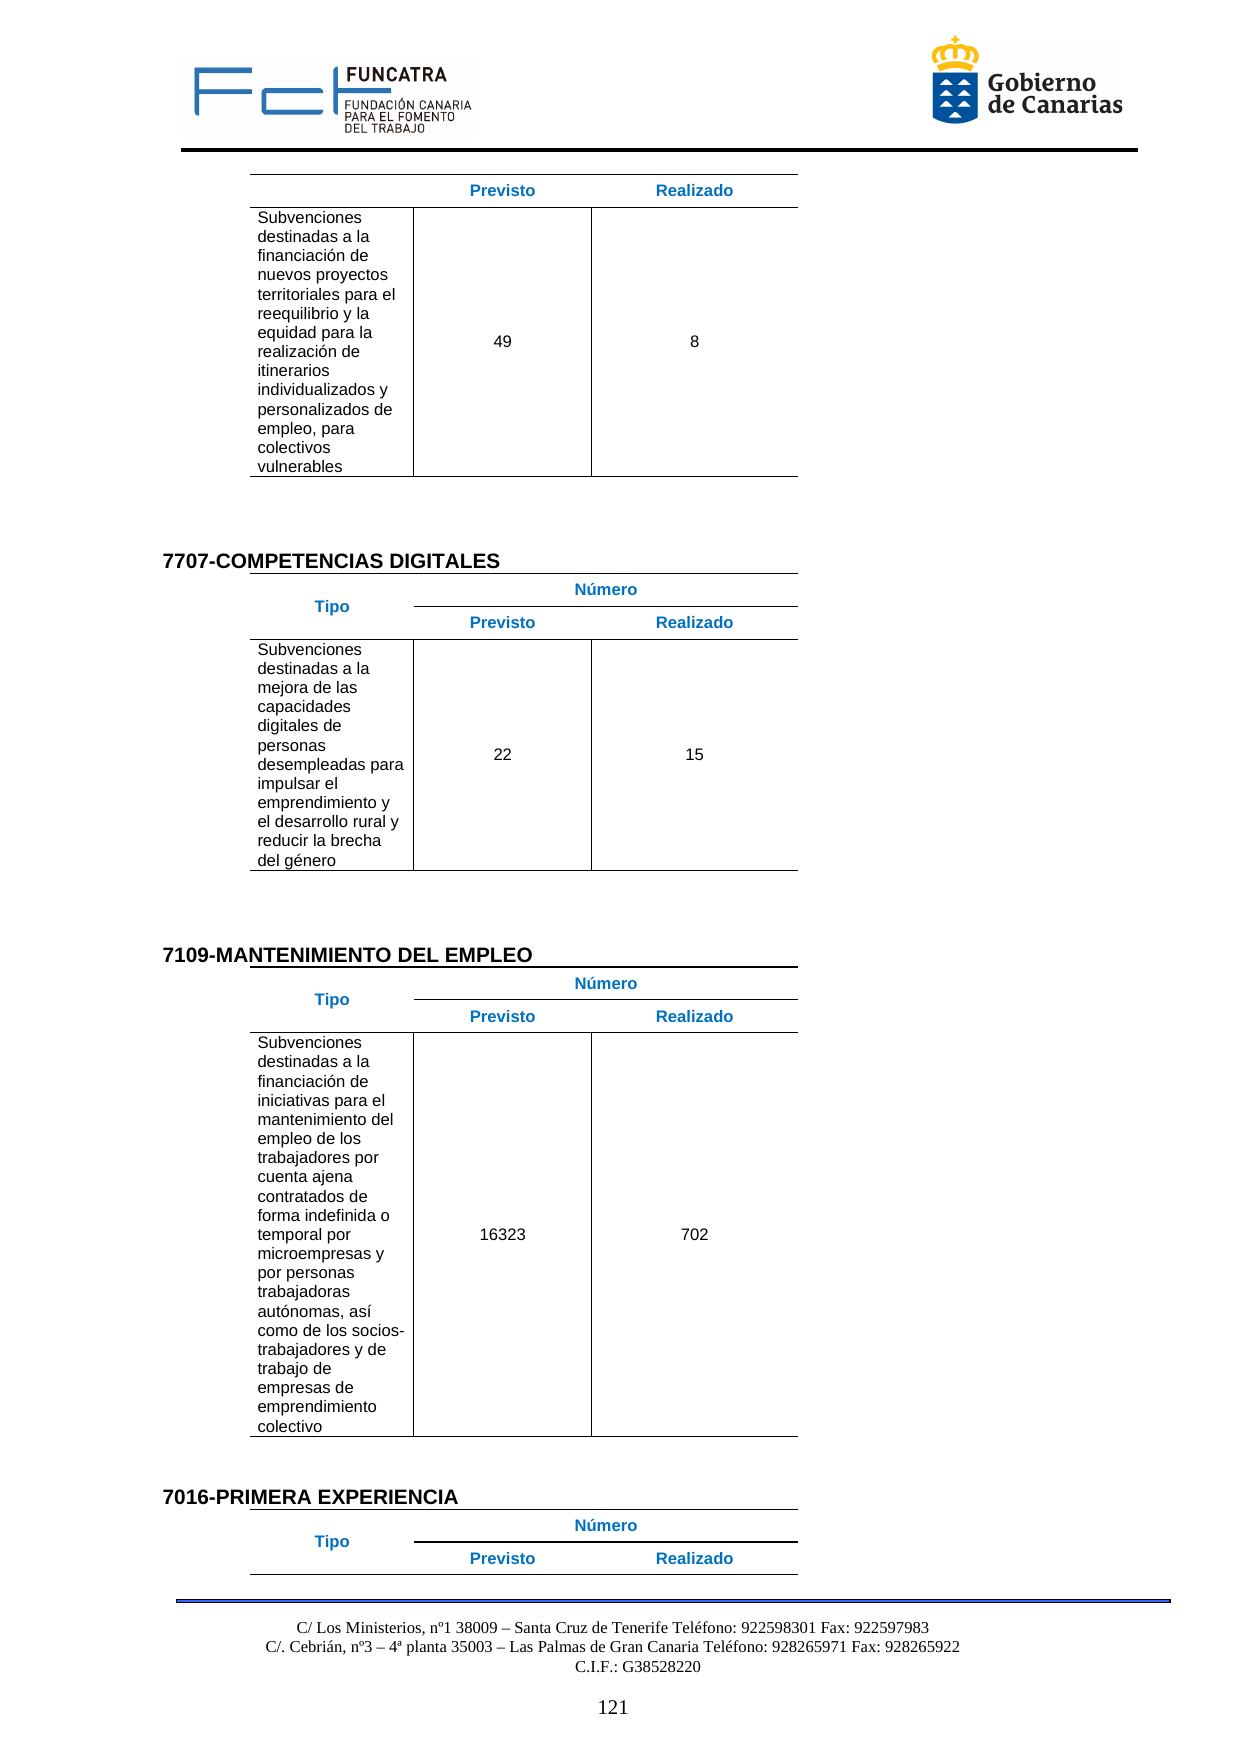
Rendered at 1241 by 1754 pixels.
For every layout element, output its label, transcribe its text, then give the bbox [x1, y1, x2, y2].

table_header Tipo [250, 1510, 414, 1574]
table_cell 49 [414, 208, 591, 476]
table_header [250, 175, 414, 207]
table_cell Previsto [414, 175, 591, 207]
table_cell 15 [592, 640, 798, 869]
table_header Tipo [250, 574, 414, 638]
picture [931, 35, 1123, 124]
table_cell Previsto [414, 1543, 591, 1574]
table_cell Realizado [591, 607, 798, 638]
table_cell 8 [592, 208, 798, 476]
table_cell 702 [592, 1033, 798, 1436]
table_cell Previsto [414, 607, 591, 638]
table_header Tipo [250, 968, 414, 1032]
text 7707-COMPETENCIAS DIGITALES [162, 549, 1063, 573]
table_cell Realizado [591, 175, 798, 207]
table_cell 16323 [414, 1033, 591, 1436]
table_cell Subvenciones destinadas a la mejora de las capacidades digitales de personas desempleadas para impulsar el emprendimiento y el desarrollo rural y reducir la brecha del género [250, 640, 413, 869]
table_cell Subvenciones destinadas a la financiación de nuevos proyectos territoriales para el reequilibrio y la equidad para la realización de itinerarios individualizados y personalizados de empleo, para colectivos vulnerables [250, 208, 413, 476]
table_cell Previsto [414, 1000, 591, 1032]
table_header Número [414, 1510, 798, 1541]
table_cell Realizado [591, 1000, 798, 1032]
table_cell Subvenciones destinadas a la financiación de iniciativas para el mantenimiento del empleo de los trabajadores por cuenta ajena contratados de forma indefinida o temporal por microempresas y por personas trabajadoras autónomas, así como de los socios-trabajadores y de trabajo de empresas de emprendimiento colectivo [250, 1033, 413, 1436]
text 7016-PRIMERA EXPERIENCIA [162, 1484, 1063, 1508]
table_cell 22 [414, 640, 591, 869]
table_header Número [414, 574, 798, 606]
table_header Número [414, 968, 798, 999]
text 7109-MANTENIMIENTO DEL EMPLEO [162, 942, 1063, 966]
table_cell Realizado [591, 1543, 798, 1574]
picture [180, 57, 477, 138]
